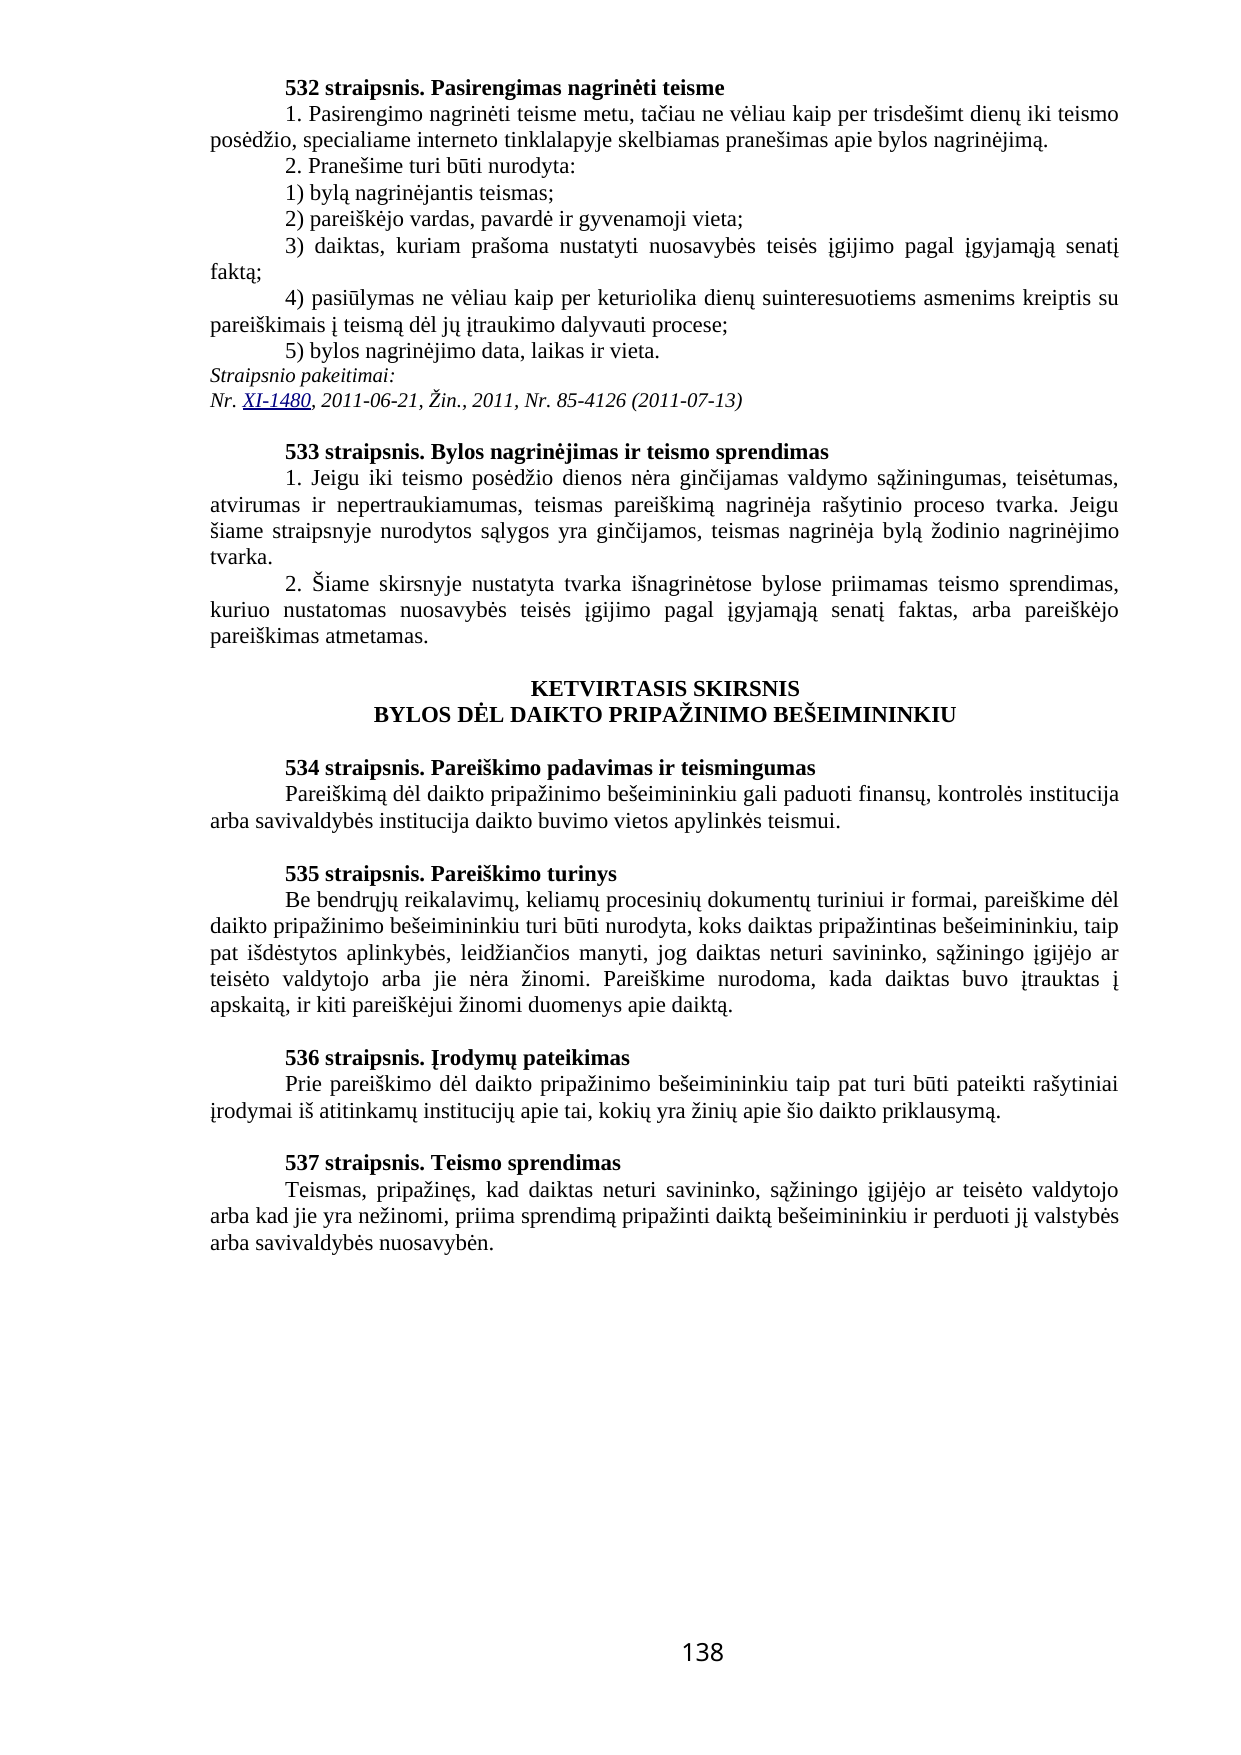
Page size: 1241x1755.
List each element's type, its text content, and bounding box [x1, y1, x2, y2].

text Nr. XI-1480, 2011-06-21, Žin., 2011, Nr. 85-4126 (2011-07-13) [210, 387, 1120, 412]
text 1. Pasirengimo nagrinėti teisme metu, tačiau ne vėliau kaip per trisdešimt dienų iki teismo posėdžio, specialiame interneto tinklalapyje skelbiamas pranešimas apie bylos nagrinėjimą. [210, 100, 1120, 153]
text 5) bylos nagrinėjimo data, laikas ir vieta. [210, 337, 1120, 363]
text 532 straipsnis. Pasirengimas nagrinėti teisme [210, 73, 1120, 100]
text 536 straipsnis. Įrodymų pateikimas [210, 1044, 1120, 1070]
text 1. Jeigu iki teismo posėdžio dienos nėra ginčijamas valdymo sąžiningumas, teisėtumas, atvirumas ir nepertraukiamumas, teismas pareiškimą nagrinėja rašytinio proceso tvarka. Jeigu šiame straipsnyje nurodytos sąlygos yra ginčijamos, teismas nagrinėja bylą žodinio nagrinėjimo tvarka. [210, 464, 1120, 570]
text 2. Pranešime turi būti nurodyta: [210, 153, 1120, 179]
text Pareiškimą dėl daikto pripažinimo bešeimininkiu gali paduoti finansų, kontrolės institucija arba savivaldybės institucija daikto buvimo vietos apylinkės teismui. [210, 781, 1120, 833]
text Teismas, pripažinęs, kad daiktas neturi savininko, sąžiningo įgijėjo ar teisėto valdytojo arba kad jie yra nežinomi, priima sprendimą pripažinti daiktą bešeimininkiu ir perduoti jį valstybės arba savivaldybės nuosavybėn. [210, 1176, 1120, 1255]
text Straipsnio pakeitimai: [210, 363, 1120, 387]
text Prie pareiškimo dėl daikto pripažinimo bešeimininkiu taip pat turi būti pateikti rašytiniai įrodymai iš atitinkamų institucijų apie tai, kokių yra žinių apie šio daikto priklausymą. [210, 1070, 1120, 1123]
text 2. Šiame skirsnyje nustatyta tvarka išnagrinėtose bylose priimamas teismo sprendimas, kuriuo nustatomas nuosavybės teisės įgijimo pagal įgyjamąją senatį faktas, arba pareiškėjo pareiškimas atmetamas. [210, 570, 1120, 649]
text Be bendrųjų reikalavimų, keliamų procesinių dokumentų turiniui ir formai, pareiškime dėl daikto pripažinimo bešeimininkiu turi būti nurodyta, koks daiktas pripažintinas bešeimininkiu, taip pat išdėstytos aplinkybės, leidžiančios manyti, jog daiktas neturi savininko, sąžiningo įgijėjo ar teisėto valdytojo arba jie nėra žinomi. Pareiškime nurodoma, kada daiktas buvo įtrauktas į apskaitą, ir kiti pareiškėjui žinomi duomenys apie daiktą. [210, 886, 1120, 1018]
text 1) bylą nagrinėjantis teismas; [210, 179, 1120, 205]
text 3) daiktas, kuriam prašoma nustatyti nuosavybės teisės įgijimo pagal įgyjamąją senatį faktą; [210, 232, 1120, 284]
text 2) pareiškėjo vardas, pavardė ir gyvenamoji vieta; [210, 205, 1120, 232]
subtitle Ketvirtasis skirsnis [210, 675, 1120, 701]
text 535 straipsnis. Pareiškimo turinys [210, 859, 1120, 886]
text 537 straipsnis. Teismo sprendimas [210, 1149, 1120, 1176]
text 533 straipsnis. Bylos nagrinėjimas ir teismo sprendimas [210, 438, 1120, 464]
text 534 straipsnis. Pareiškimo padavimas ir teismingumas [210, 754, 1120, 781]
subtitle BYLOS DĖL DaiKTO pripažinimO bešeimininkiu [210, 701, 1120, 728]
text 4) pasiūlymas ne vėliau kaip per keturiolika dienų suinteresuotiems asmenims kreiptis su pareiškimais į teismą dėl jų įtraukimo dalyvauti procese; [210, 284, 1120, 337]
